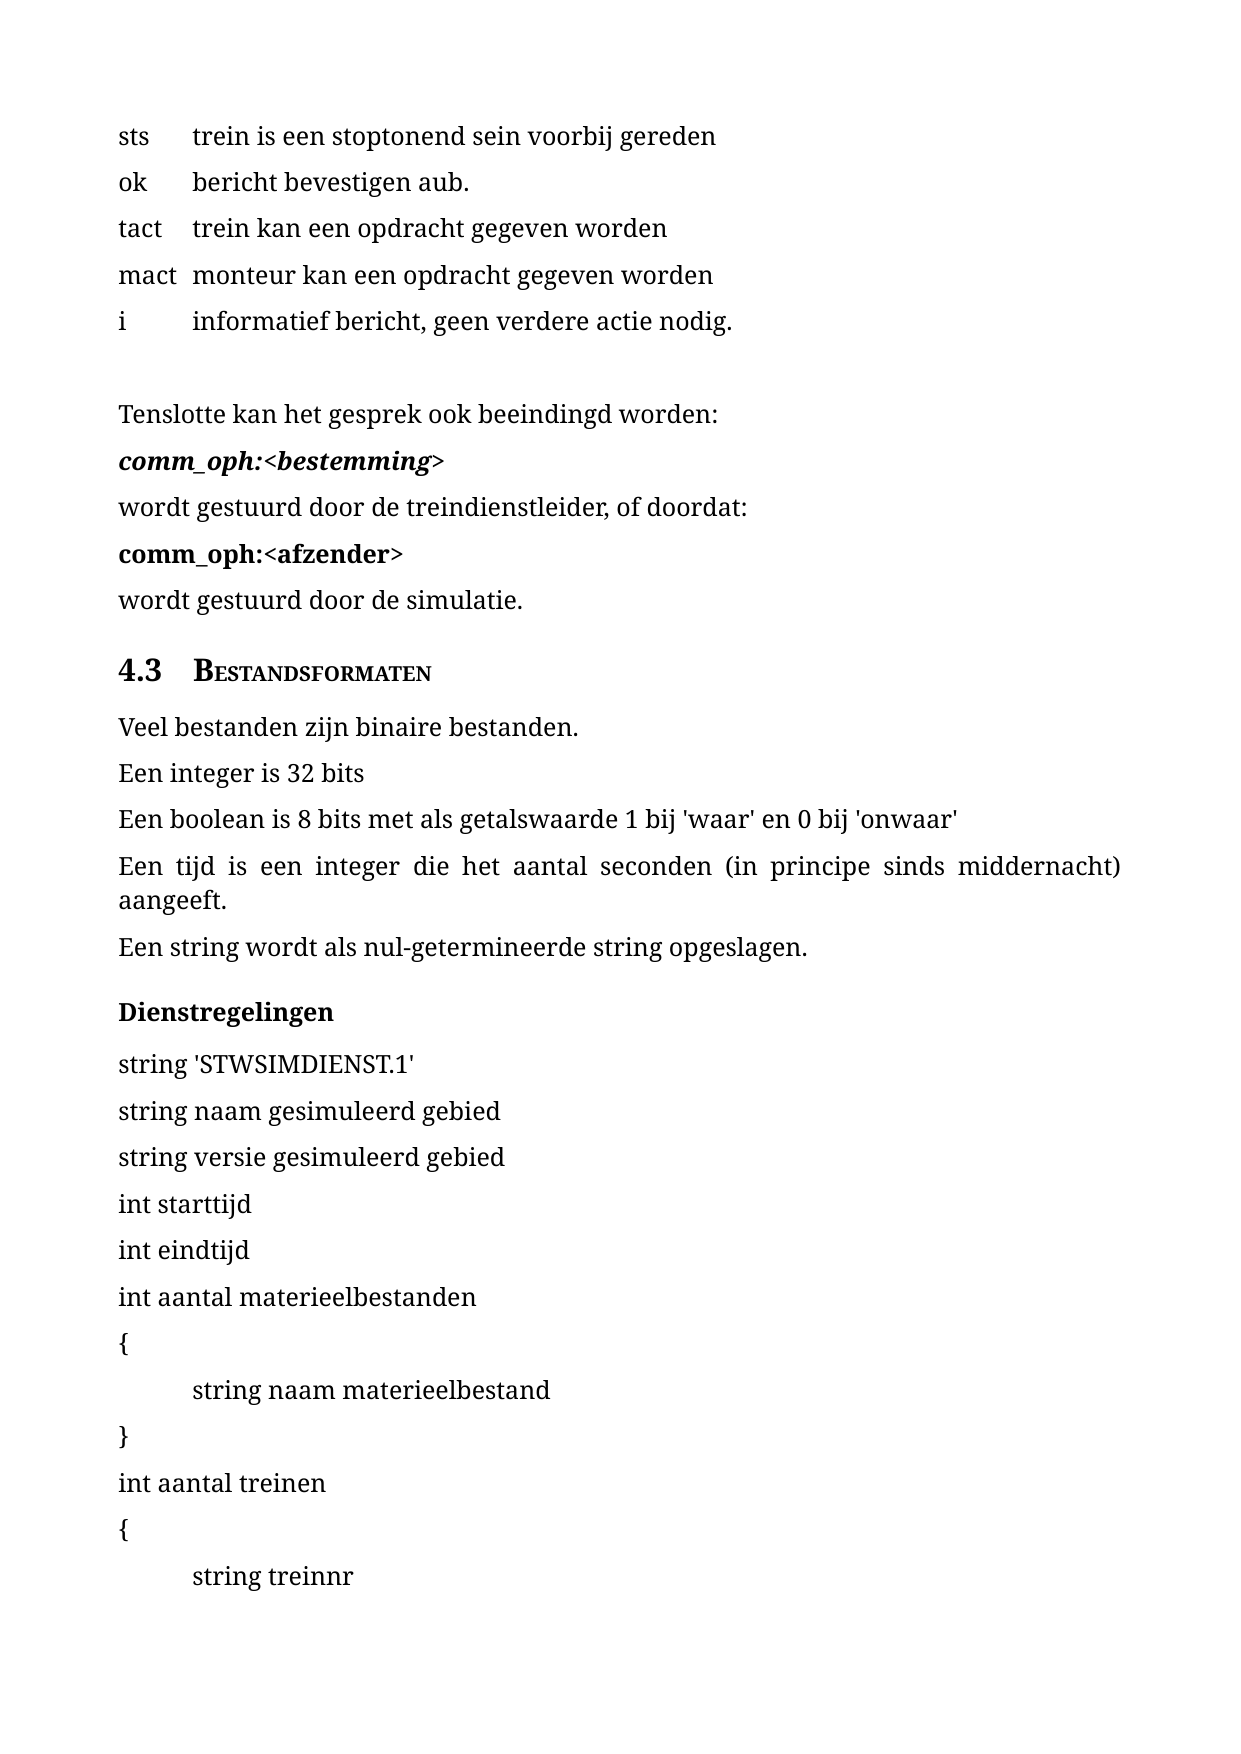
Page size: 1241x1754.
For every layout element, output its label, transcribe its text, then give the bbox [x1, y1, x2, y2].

text Tenslotte kan het gesprek ook beeindingd worden: [118, 397, 1122, 431]
text string naam gesimuleerd gebied [118, 1094, 1122, 1128]
subtitle Dienstregelingen [118, 995, 1122, 1029]
text Een tijd is een integer die het aantal seconden (in principe sinds middernacht) aangeeft. [118, 849, 1122, 917]
text int eindtijd [118, 1233, 1122, 1267]
text wordt gestuurd door de treindienstleider, of doordat: [118, 490, 1122, 524]
text ok bericht bevestigen aub. [118, 164, 1122, 199]
text mact monteur kan een opdracht gegeven worden [118, 257, 1122, 292]
text i informatief bericht, geen verdere actie nodig. [118, 304, 1122, 338]
text Een integer is 32 bits [118, 756, 1122, 790]
text string naam materieelbestand [118, 1372, 1122, 1406]
text string 'STWSIMDIENST.1' [118, 1047, 1122, 1081]
text Een string wordt als nul-getermineerde string opgeslagen. [118, 929, 1122, 963]
text { [118, 1326, 1122, 1360]
text sts trein is een stoptonend sein voorbij gereden [118, 118, 1122, 152]
text tact trein kan een opdracht gegeven worden [118, 211, 1122, 245]
text int aantal materieelbestanden [118, 1279, 1122, 1313]
text comm_oph:<bestemming> [118, 443, 1122, 477]
text wordt gestuurd door de simulatie. [118, 583, 1122, 617]
text string treinnr [118, 1558, 1122, 1592]
text int aantal treinen [118, 1465, 1122, 1499]
text Een boolean is 8 bits met als getalswaarde 1 bij 'waar' en 0 bij 'onwaar' [118, 802, 1122, 836]
subtitle Bestandsformaten [118, 648, 1122, 691]
text Veel bestanden zijn binaire bestanden. [118, 709, 1122, 743]
text comm_oph:<afzender> [118, 536, 1122, 570]
text } [118, 1419, 1122, 1453]
text string versie gesimuleerd gebied [118, 1140, 1122, 1174]
text int starttijd [118, 1187, 1122, 1221]
text { [118, 1512, 1122, 1546]
